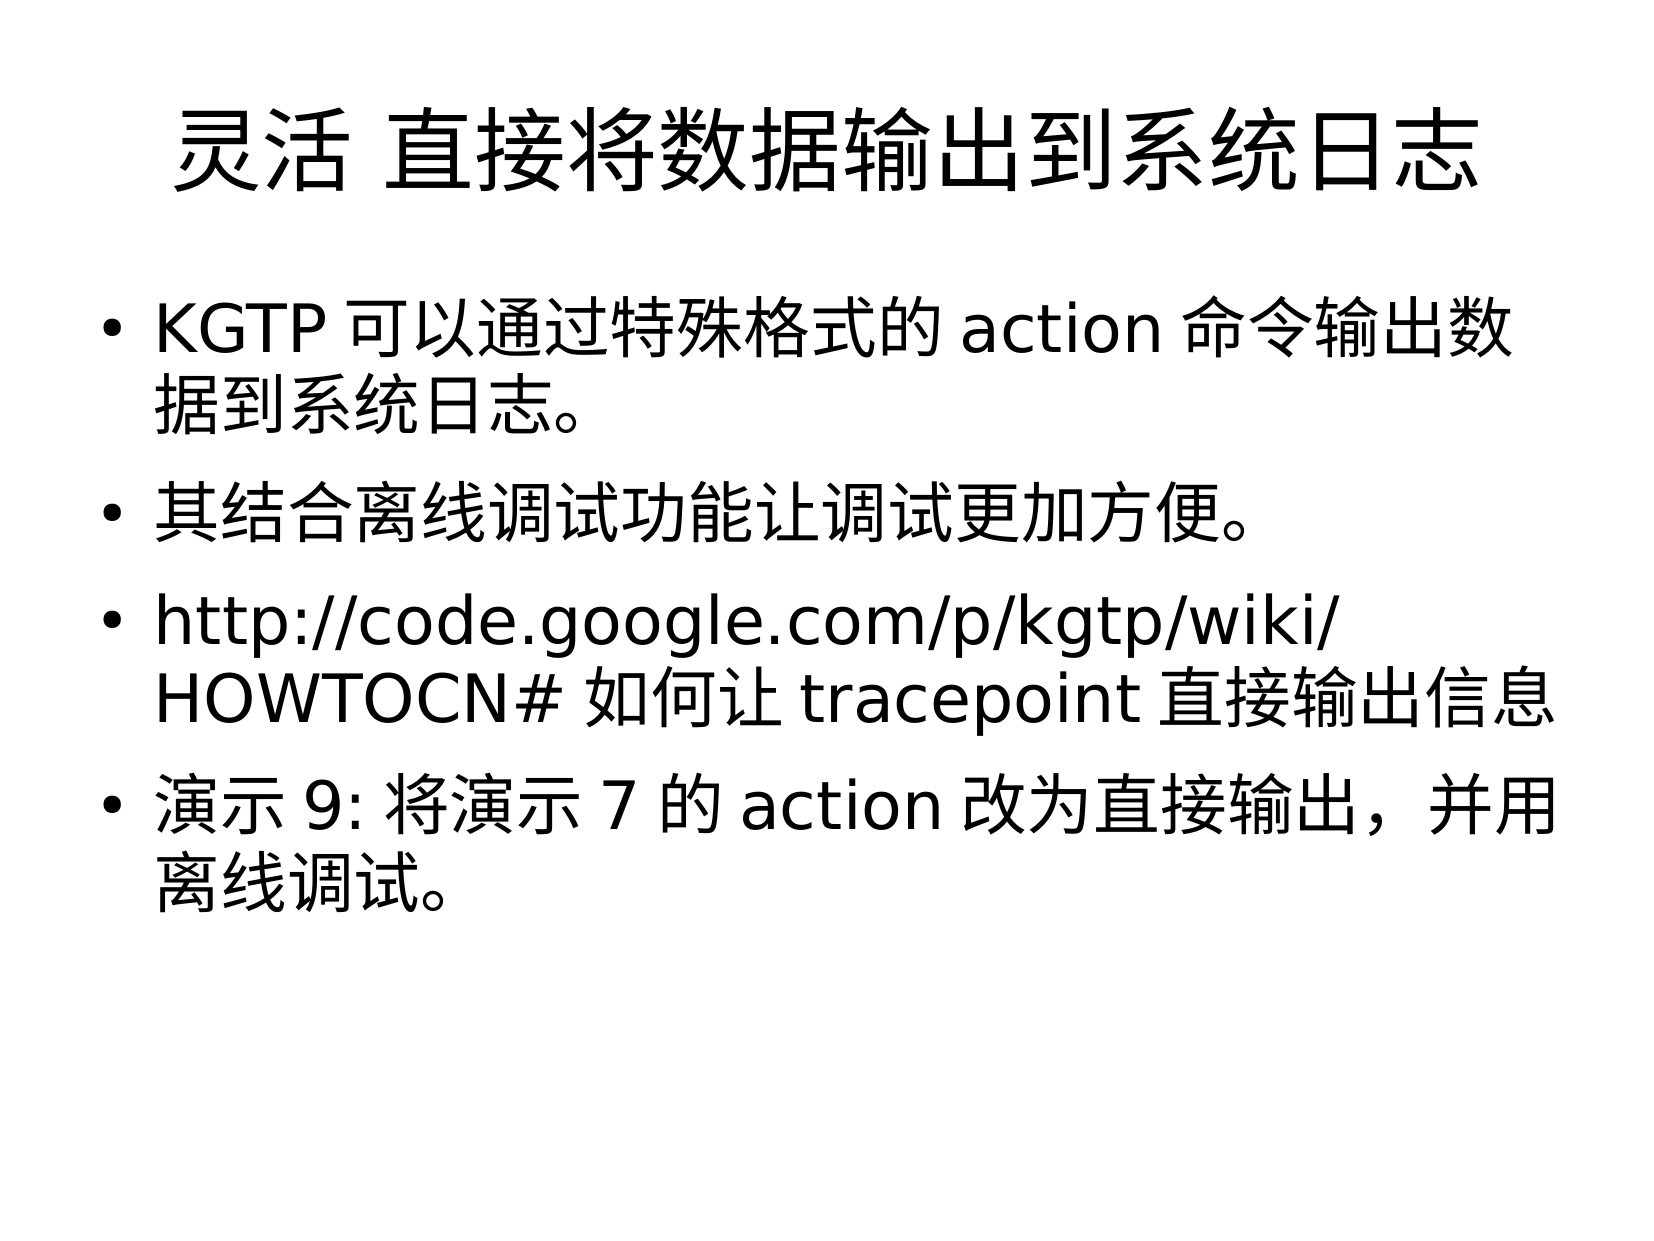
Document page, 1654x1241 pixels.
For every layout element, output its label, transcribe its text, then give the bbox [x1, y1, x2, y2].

list KGTP可以通过特殊格式的action命令输出数据到系统日志。 其结合离线调试功能让调试更加方便。 http://code.google.com/p/kgtp/wiki/HOWTOCN#如何让tracepoint直接输出信息 演示9:将演示7的action改为直接输出，并用离线调试。 [82, 290, 1571, 1010]
title 灵活 直接将数据输出到系统日志 [82, 49, 1571, 257]
